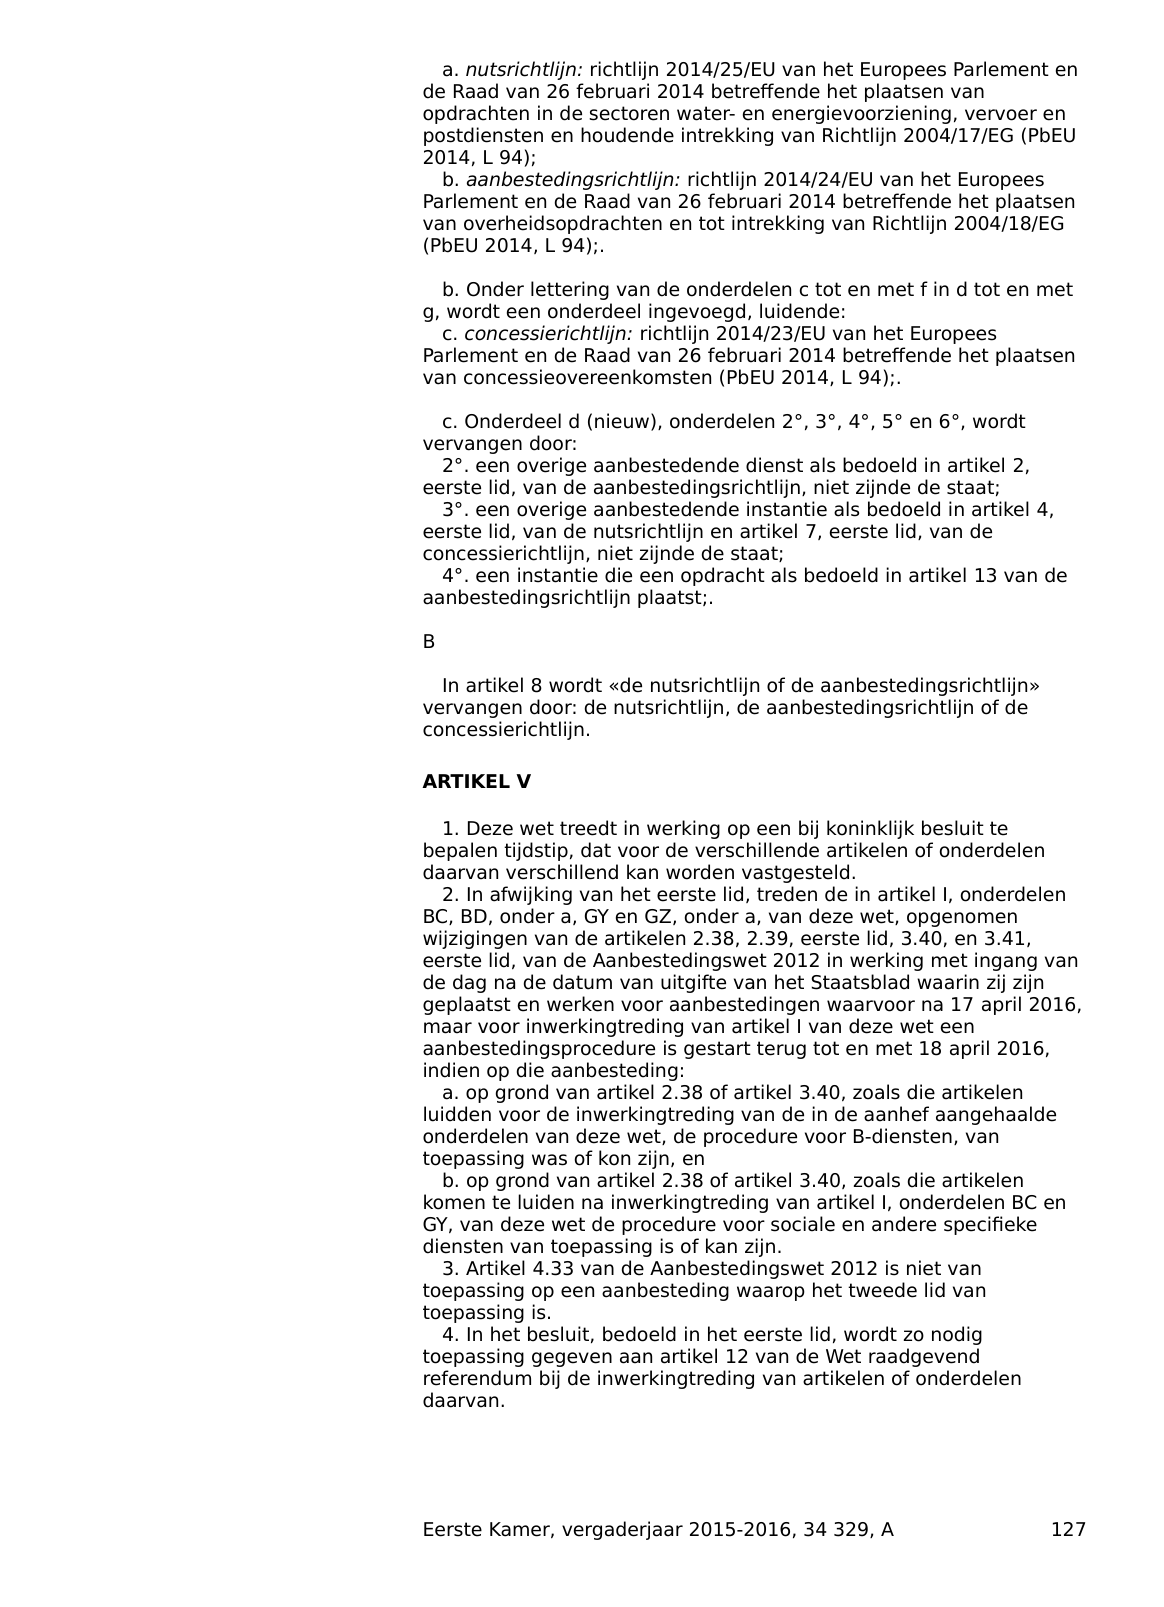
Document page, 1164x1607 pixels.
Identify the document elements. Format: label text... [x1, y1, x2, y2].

text 4. In het besluit, bedoeld in het eerste lid, wordt zo nodig toepassing gegeven aan artikel 12 van de Wet raadgevend referendum bij de inwerkingtreding van artikelen of onderdelen daarvan. [422, 1324, 1087, 1412]
text b. Onder lettering van de onderdelen c tot en met f in d tot en met g, wordt een onderdeel ingevoegd, luidende: [422, 279, 1087, 323]
text B [422, 631, 1087, 653]
text a. op grond van artikel 2.38 of artikel 3.40, zoals die artikelen luidden voor de inwerkingtreding van de in de aanhef aangehaalde onderdelen van deze wet, de procedure voor B-diensten, van toepassing was of kon zijn, en [422, 1082, 1087, 1170]
text 1. Deze wet treedt in werking op een bij koninklijk besluit te bepalen tijdstip, dat voor de verschillende artikelen of onderdelen daarvan verschillend kan worden vastgesteld. [422, 818, 1087, 884]
text 2°. een overige aanbestedende dienst als bedoeld in artikel 2, eerste lid, van de aanbestedingsrichtlijn, niet zijnde de staat; [422, 455, 1087, 499]
text 4°. een instantie die een opdracht als bedoeld in artikel 13 van de aanbestedingsrichtlijn plaatst;. [422, 565, 1087, 609]
text b. aanbestedingsrichtlijn: richtlijn 2014/24/EU van het Europees Parlement en de Raad van 26 februari 2014 betreffende het plaatsen van overheidsopdrachten en tot intrekking van Richtlijn 2004/18/EG (PbEU 2014, L 94);. [422, 169, 1087, 257]
text 2. In afwijking van het eerste lid, treden de in artikel I, onderdelen BC, BD, onder a, GY en GZ, onder a, van deze wet, opgenomen wijzigingen van de artikelen 2.38, 2.39, eerste lid, 3.40, en 3.41, eerste lid, van de Aanbestedingswet 2012 in werking met ingang van de dag na de datum van uitgifte van het Staatsblad waarin zij zijn geplaatst en werken voor aanbestedingen waarvoor na 17 april 2016, maar voor inwerkingtreding van artikel I van deze wet een aanbestedingsprocedure is gestart terug tot en met 18 april 2016, indien op die aanbesteding: [422, 884, 1087, 1082]
text 3°. een overige aanbestedende instantie als bedoeld in artikel 4, eerste lid, van de nutsrichtlijn en artikel 7, eerste lid, van de concessierichtlijn, niet zijnde de staat; [422, 499, 1087, 565]
text b. op grond van artikel 2.38 of artikel 3.40, zoals die artikelen komen te luiden na inwerkingtreding van artikel I, onderdelen BC en GY, van deze wet de procedure voor sociale en andere specifieke diensten van toepassing is of kan zijn. [422, 1170, 1087, 1258]
text In artikel 8 wordt «de nutsrichtlijn of de aanbestedingsrichtlijn» vervangen door: de nutsrichtlijn, de aanbestedingsrichtlijn of de concessierichtlijn. [422, 675, 1087, 741]
text 3. Artikel 4.33 van de Aanbestedingswet 2012 is niet van toepassing op een aanbesteding waarop het tweede lid van toepassing is. [422, 1258, 1087, 1324]
text a. nutsrichtlijn: richtlijn 2014/25/EU van het Europees Parlement en de Raad van 26 februari 2014 betreffende het plaatsen van opdrachten in de sectoren water- en energievoorziening, vervoer en postdiensten en houdende intrekking van Richtlijn 2004/17/EG (PbEU 2014, L 94); [422, 59, 1087, 169]
subtitle ARTIKEL V [422, 771, 1087, 793]
text c. concessierichtlijn: richtlijn 2014/23/EU van het Europees Parlement en de Raad van 26 februari 2014 betreffende het plaatsen van concessieovereenkomsten (PbEU 2014, L 94);. [422, 323, 1087, 389]
text c. Onderdeel d (nieuw), onderdelen 2°, 3°, 4°, 5° en 6°, wordt vervangen door: [422, 411, 1087, 455]
